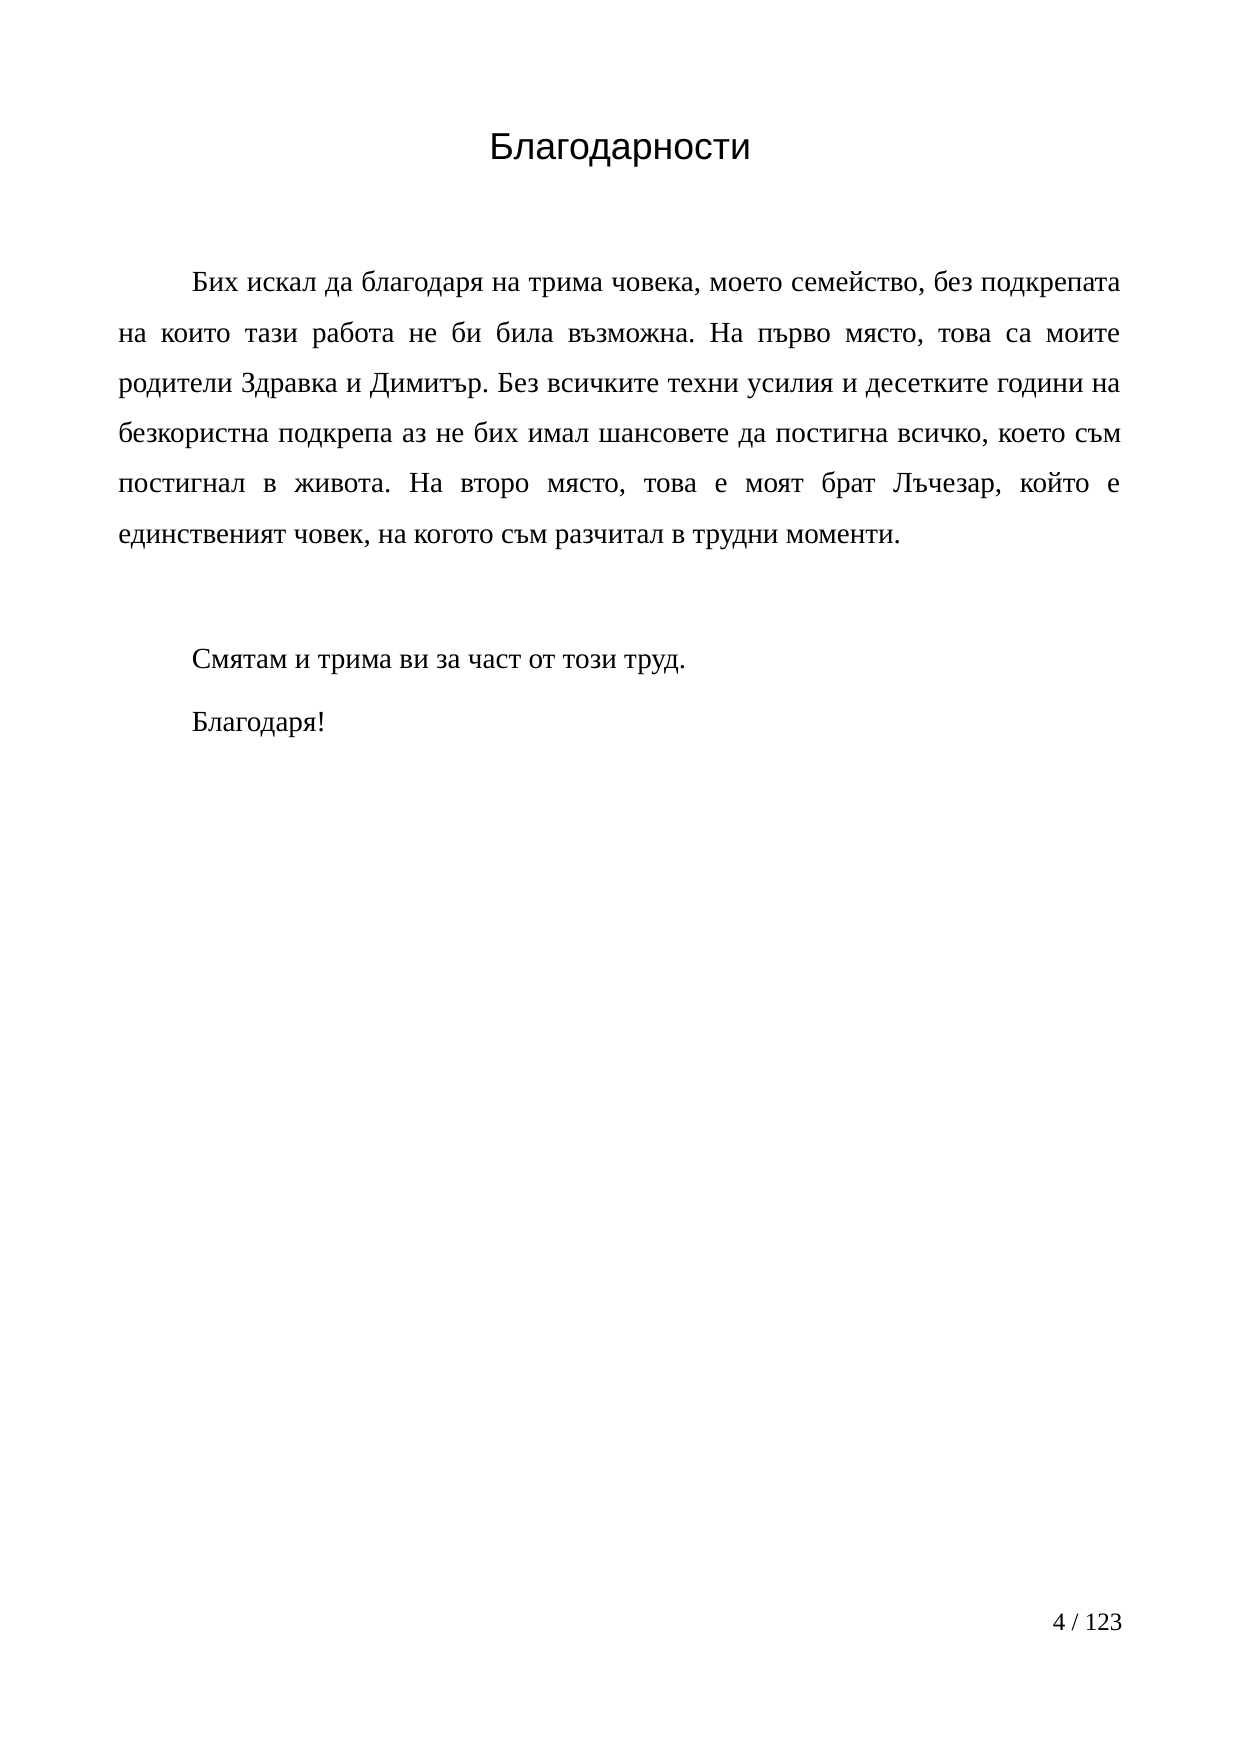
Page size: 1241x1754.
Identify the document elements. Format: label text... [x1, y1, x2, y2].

text Бих искал да благодаря на трима човека, моето семейство, без подкрепата на които тази работа не би била възможна. На първо място, това са моите родители Здравка и Димитър. Без всичките техни усилия и десетките години на безкористна подкрепа аз не бих имал шансовете да постигна всичко, което съм постигнал в живота. На второ място, това е моят брат Лъчезар, който е единственият човек, на когото съм разчитал в трудни моменти. [118, 264, 1122, 549]
text Благодаря! [118, 704, 1122, 738]
text Смятам и трима ви за част от този труд. [118, 642, 1122, 675]
subtitle Благодарности [118, 124, 1122, 167]
